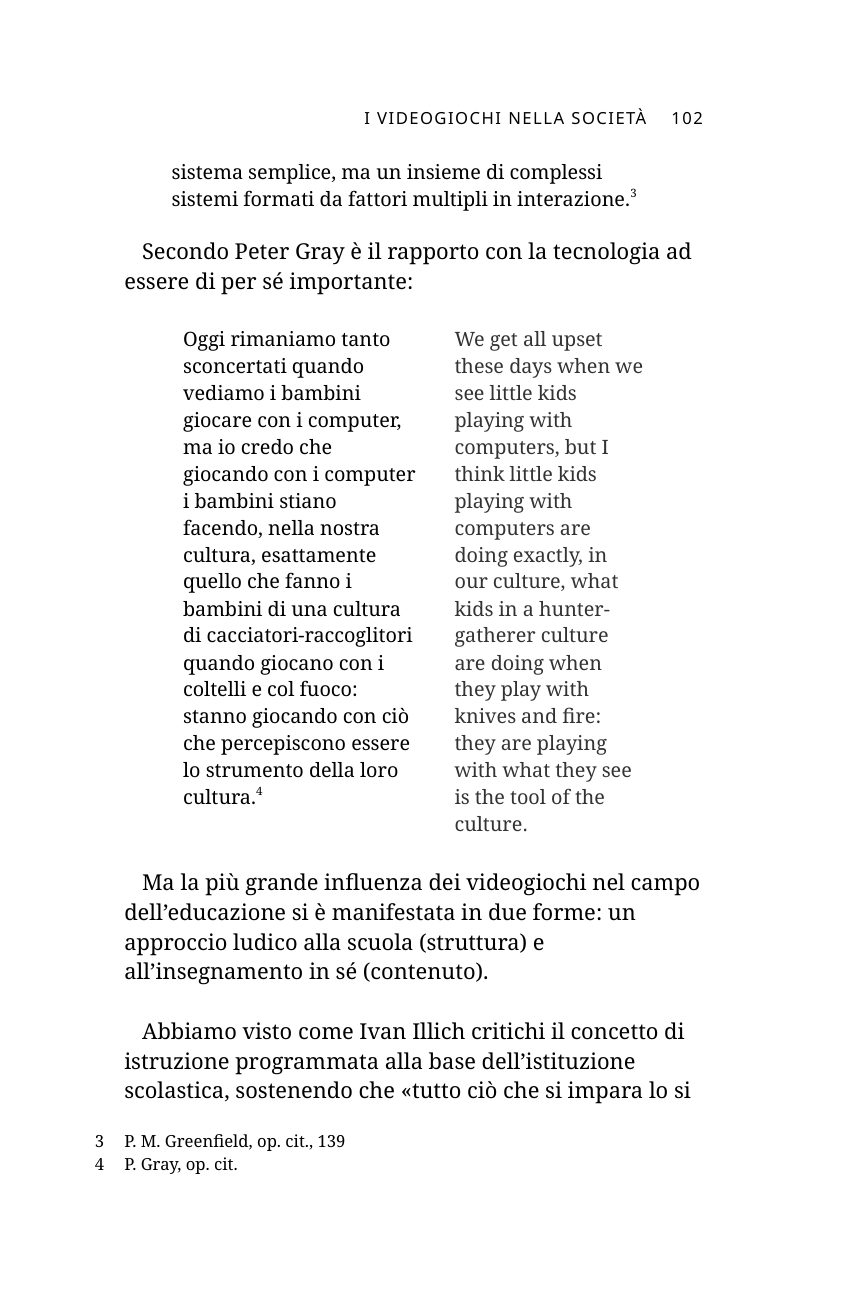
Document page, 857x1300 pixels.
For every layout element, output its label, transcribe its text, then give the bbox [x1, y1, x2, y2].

table_header Oggi rimaniamo tanto sconcertati quando vediamo i bambini giocare con i computer, ma io credo che giocando con i computer i bambini stiano facendo, nella nostra cultura, esattamente quello che fanno i bambini di una cultura di cacciatori-raccoglitori quando giocano con i coltelli e col fuoco: stanno giocando con ciò che percepiscono essere lo strumento della loro cultura. [177, 296, 437, 867]
text Abbiamo visto come Ivan Illich critichi il concetto di istruzione programmata alla base dell’istituzione scolastica, sostenendo che «tutto ciò che si impara lo si [124, 1016, 703, 1105]
text Ma la più grande influenza dei videogiochi nel campo dell’educazione si è manifestata in due forme: un approccio ludico alla scuola (struttura) e all’insegnamento in sé (contenuto). [124, 867, 703, 986]
text P. M. Greenfield, op. cit., 139 [94, 1130, 703, 1152]
text Secondo Peter Gray è il rapporto con la tecnologia ad essere di per sé importante: [124, 236, 703, 296]
text sistema semplice, ma un insieme di complessi sistemi formati da fattori multipli in interazione. [171, 158, 655, 212]
table_header We get all upset these days when we see little kids playing with computers, but I think little kids playing with computers are doing exactly, in our culture, what kids in a hunter-gatherer culture are doing when they play with knives and fire: they are playing with what they see is the tool of the culture. [437, 296, 649, 867]
